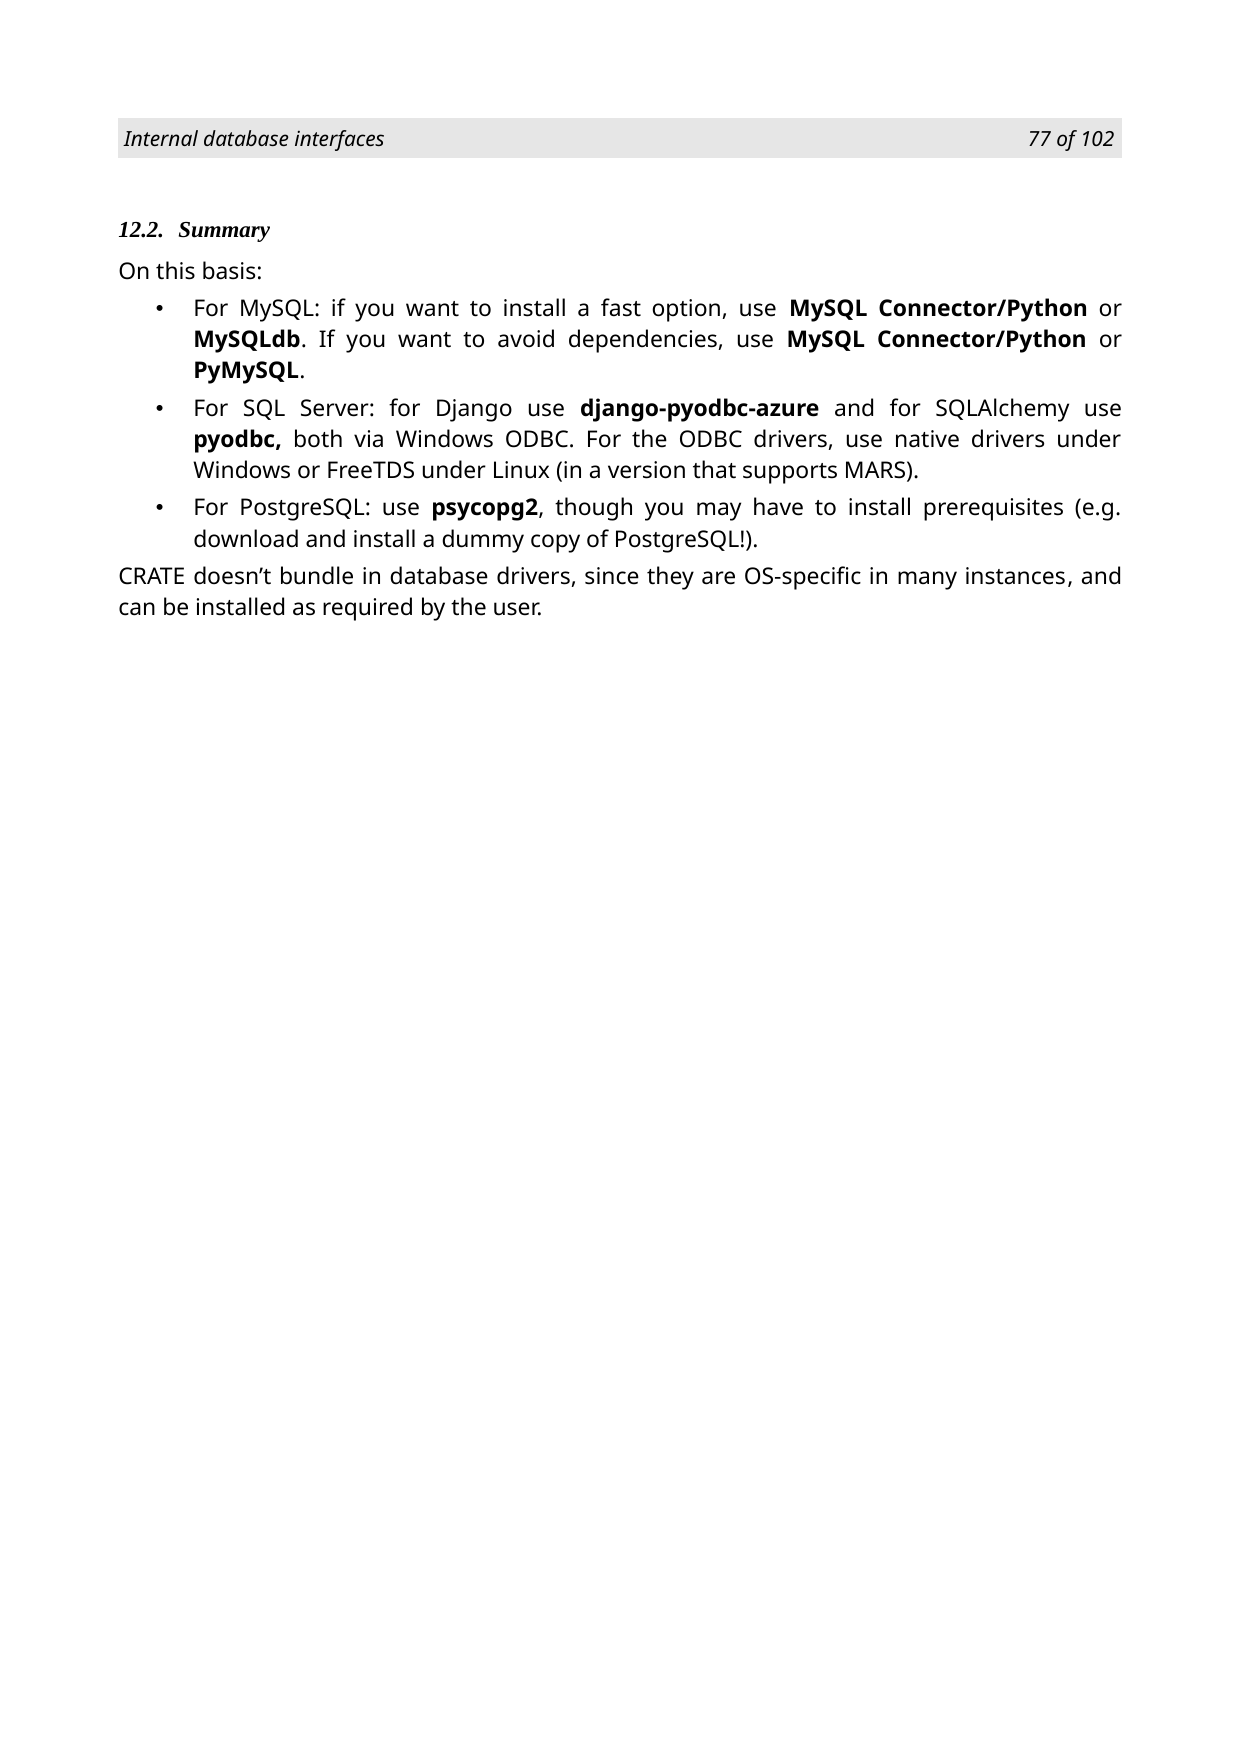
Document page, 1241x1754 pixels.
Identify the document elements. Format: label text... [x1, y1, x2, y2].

text On this basis: [118, 255, 1122, 286]
list For SQL Server: for Django use django-pyodbc-azure and for SQLAlchemy use pyodbc, both via Windows ODBC. For the ODBC drivers, use native drivers under Windows or FreeTDS under Linux (in a version that supports MARS). [156, 392, 1122, 485]
subtitle Summary [118, 216, 1122, 242]
list For PostgreSQL: use psycopg2, though you may have to install prerequisites (e.g. download and install a dummy copy of PostgreSQL!). [156, 491, 1122, 554]
list For MySQL: if you want to install a fast option, use MySQL Connector/Python or MySQLdb. If you want to avoid dependencies, use MySQL Connector/Python or PyMySQL. [156, 292, 1122, 386]
text CRATE doesn’t bundle in database drivers, since they are OS-specific in many instances, and can be installed as required by the user. [118, 560, 1122, 622]
